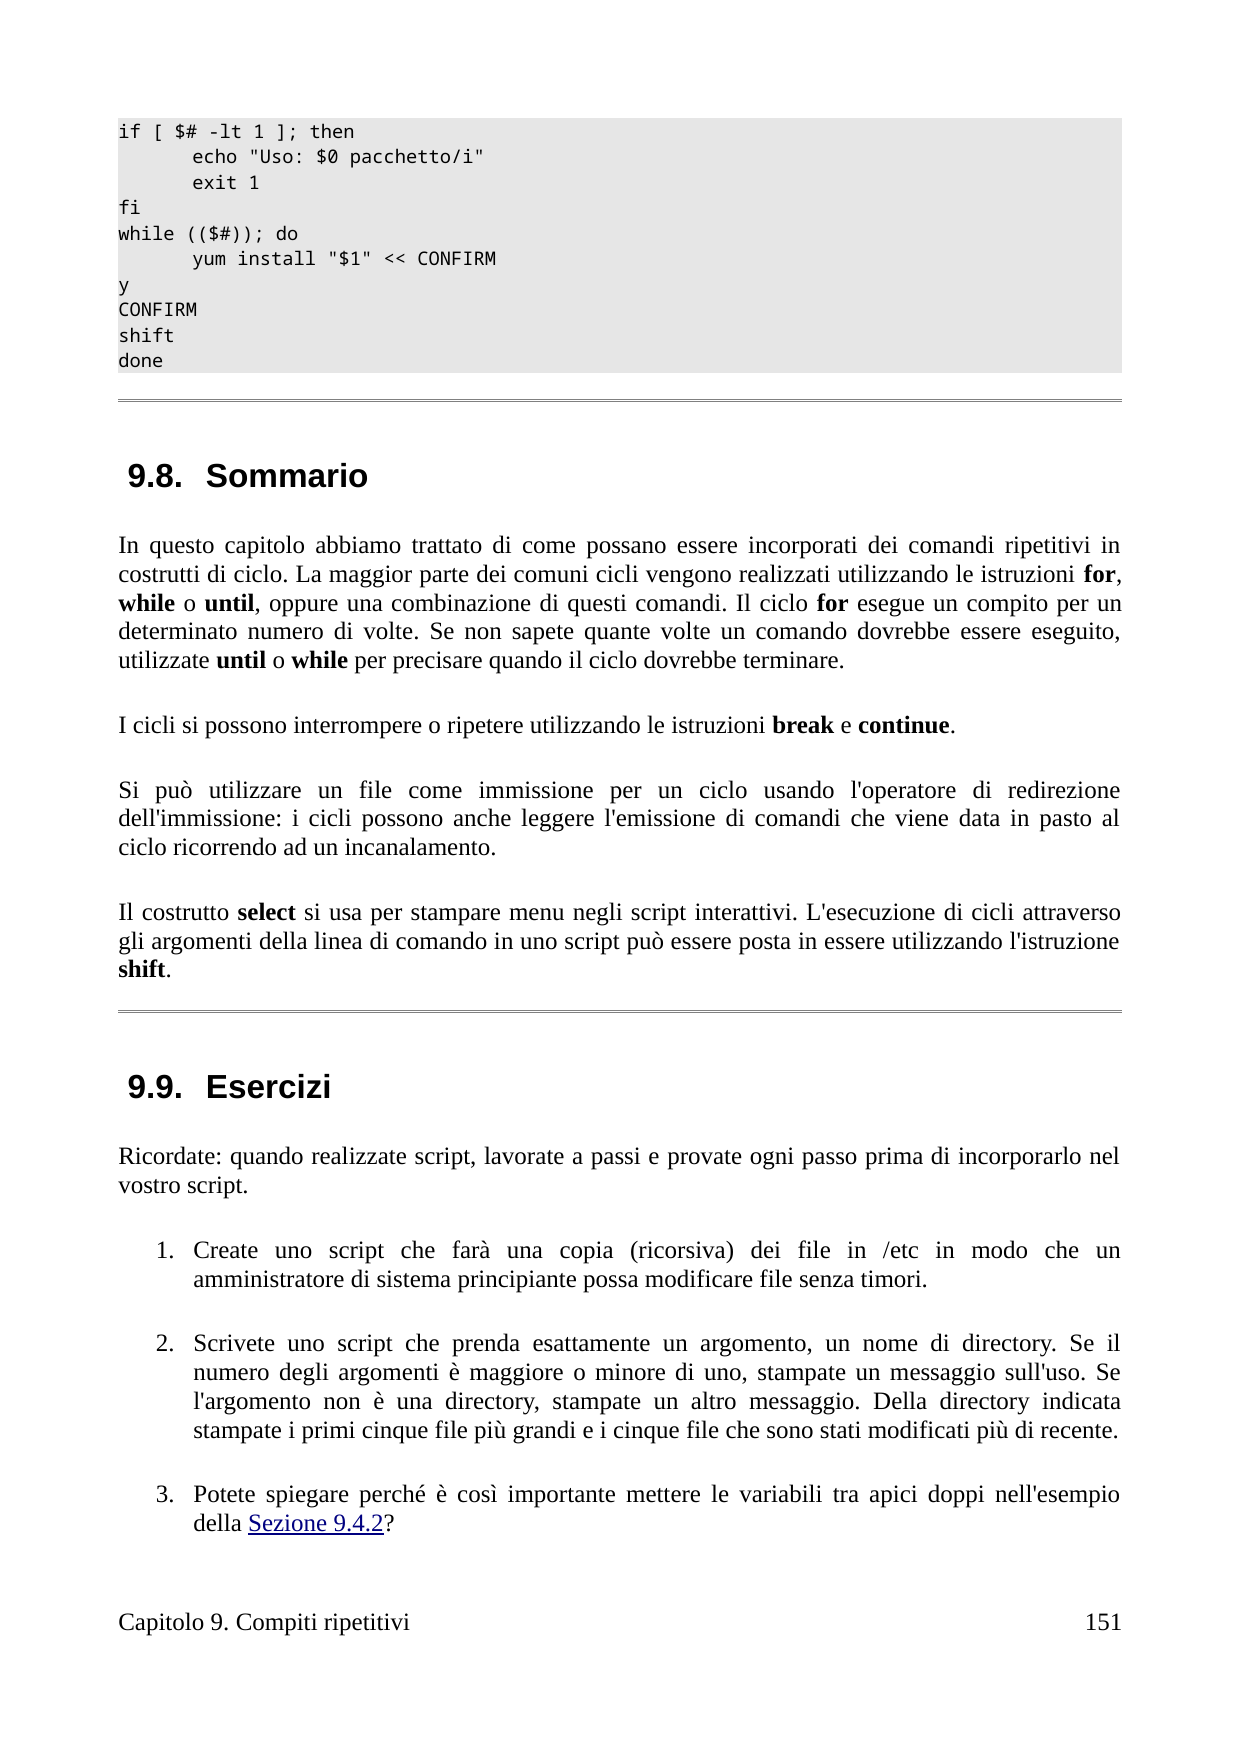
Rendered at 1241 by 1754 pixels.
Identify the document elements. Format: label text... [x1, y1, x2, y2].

text In questo capitolo abbiamo trattato di come possano essere incorporati dei comandi ripetitivi in costrutti di ciclo. La maggior parte dei comuni cicli vengono realizzati utilizzando le istruzioni for, while o until, oppure una combinazione di questi comandi. Il ciclo for esegue un compito per un determinato numero di volte. Se non sapete quante volte un comando dovrebbe essere eseguito, utilizzate until o while per precisare quando il ciclo dovrebbe terminare. [118, 530, 1122, 674]
text CONFIRM [118, 297, 1122, 322]
text done [118, 348, 1122, 373]
subtitle Sommario [118, 456, 1122, 494]
list Scrivete uno script che prenda esattamente un argomento, un nome di directory. Se il numero degli argomenti è maggiore o minore di uno, stampate un messaggio sull'uso. Se l'argomento non è una directory, stampate un altro messaggio. Della directory indicata stampate i primi cinque file più grandi e i cinque file che sono stati modificati più di recente. [156, 1328, 1122, 1443]
text fi [118, 195, 1122, 220]
text while (($#)); do [118, 220, 1122, 246]
text Si può utilizzare un file come immissione per un ciclo usando l'operatore di redirezione dell'immissione: i cicli possono anche leggere l'emissione di comandi che viene data in pasto al ciclo ricorrendo ad un incanalamento. [118, 775, 1122, 861]
text Il costrutto select si usa per stampare menu negli script interattivi. L'esecuzione di cicli attraverso gli argomenti della linea di comando in uno script può essere posta in essere utilizzando l'istruzione shift. [118, 897, 1122, 983]
text shift [118, 322, 1122, 348]
text if [ $# -lt 1 ]; then [118, 118, 1122, 144]
list Potete spiegare perché è così importante mettere le variabili tra apici doppi nell'esempio della Sezione 9.4.2? [156, 1479, 1122, 1537]
text I cicli si possono interrompere o ripetere utilizzando le istruzioni break e continue. [118, 710, 1122, 739]
text echo "Uso: $0 pacchetto/i" [118, 144, 1122, 169]
text exit 1 [118, 169, 1122, 195]
text Ricordate: quando realizzate script, lavorate a passi e provate ogni passo prima di incorporarlo nel vostro script. [118, 1141, 1122, 1199]
list Create uno script che farà una copia (ricorsiva) dei file in /etc in modo che un amministratore di sistema principiante possa modificare file senza timori. [156, 1235, 1122, 1292]
subtitle Esercizi [118, 1067, 1122, 1105]
text yum install "$1" << CONFIRM [118, 246, 1122, 271]
text y [118, 271, 1122, 297]
